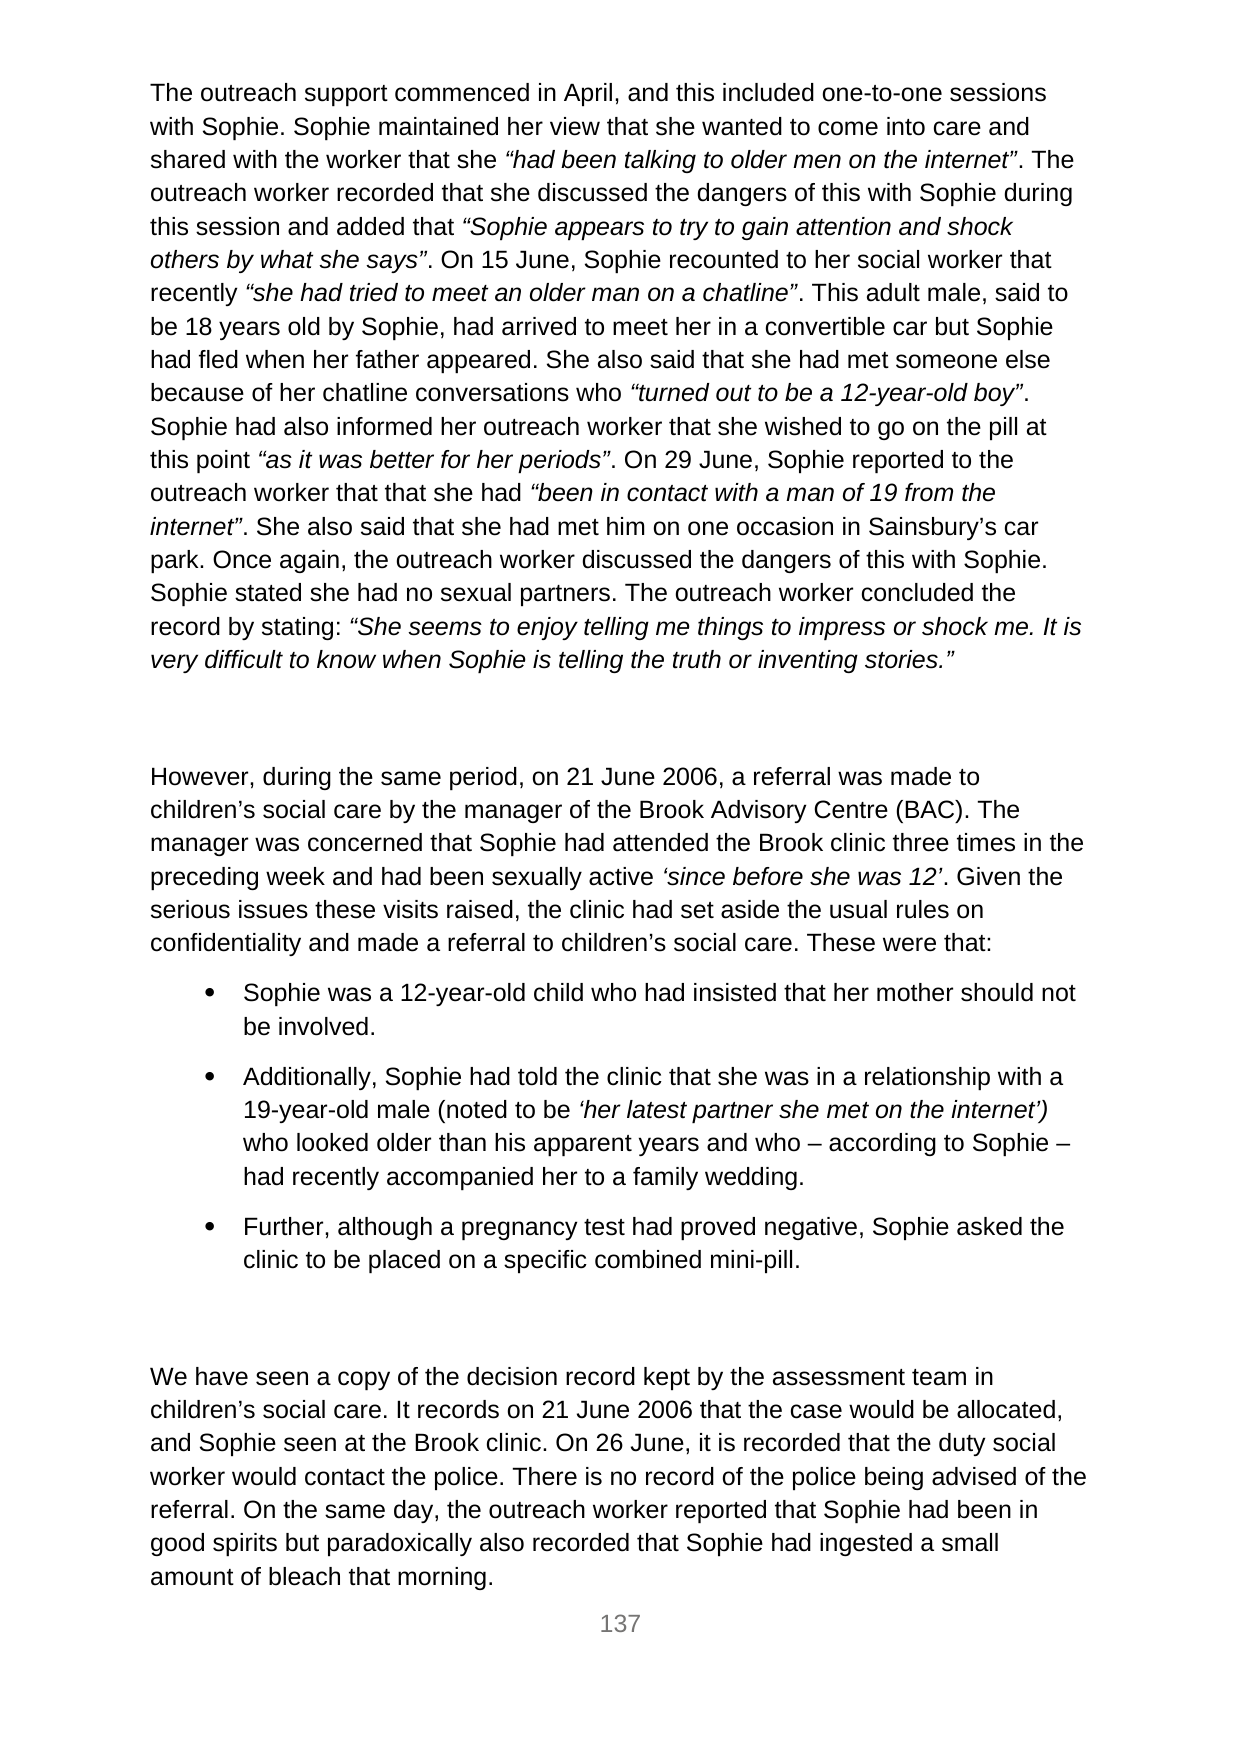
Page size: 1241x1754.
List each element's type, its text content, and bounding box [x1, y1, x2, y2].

list Additionally, Sophie had told the clinic that she was in a relationship with a 19-year-old male (noted to be ‘her latest partner she met on the internet’) who looked older than his apparent years and who – according to Sophie – had recently accompanied her to a family wedding. [205, 1058, 1090, 1192]
text The outreach support commenced in April, and this included one-to-one sessions with Sophie. Sophie maintained her view that she wanted to come into care and shared with the worker that she “had been talking to older men on the internet”. The outreach worker recorded that she discussed the dangers of this with Sophie during this session and added that “Sophie appears to try to gain attention and shock others by what she says”. On 15 June, Sophie recounted to her social worker that recently “she had tried to meet an older man on a chatline”. This adult male, said to be 18 years old by Sophie, had arrived to meet her in a convertible car but Sophie had fled when her father appeared. She also said that she had met someone else because of her chatline conversations who “turned out to be a 12-year-old boy”. Sophie had also informed her outreach worker that she wished to go on the pill at this point “as it was better for her periods”. On 29 June, Sophie reported to the outreach worker that that she had “been in contact with a man of 19 from the internet”. She also said that she had met him on one occasion in Sainsbury’s car park. Once again, the outreach worker discussed the dangers of this with Sophie. Sophie stated she had no sexual partners. The outreach worker concluded the record by stating: “She seems to enjoy telling me things to impress or shock me. It is very difficult to know when Sophie is telling the truth or inventing stories.” [150, 75, 1090, 675]
list Further, although a pregnancy test had proved negative, Sophie asked the clinic to be placed on a specific combined mini-pill. [205, 1208, 1090, 1275]
list Sophie was a 12-year-old child who had insisted that her mother should not be involved. [205, 975, 1090, 1042]
text However, during the same period, on 21 June 2006, a referral was made to children’s social care by the manager of the Brook Advisory Centre (BAC). The manager was concerned that Sophie had attended the Brook clinic three times in the preceding week and had been sexually active ‘since before she was 12’. Given the serious issues these visits raised, the clinic had set aside the usual rules on confidentiality and made a referral to children’s social care. These were that: [150, 758, 1090, 958]
text We have seen a copy of the decision record kept by the assessment team in children’s social care. It records on 21 June 2006 that the case would be allocated, and Sophie seen at the Brook clinic. On 26 June, it is recorded that the duty social worker would contact the police. There is no record of the police being advised of the referral. On the same day, the outreach worker reported that Sophie had been in good spirits but paradoxically also recorded that Sophie had ingested a small amount of bleach that morning. [150, 1358, 1090, 1592]
